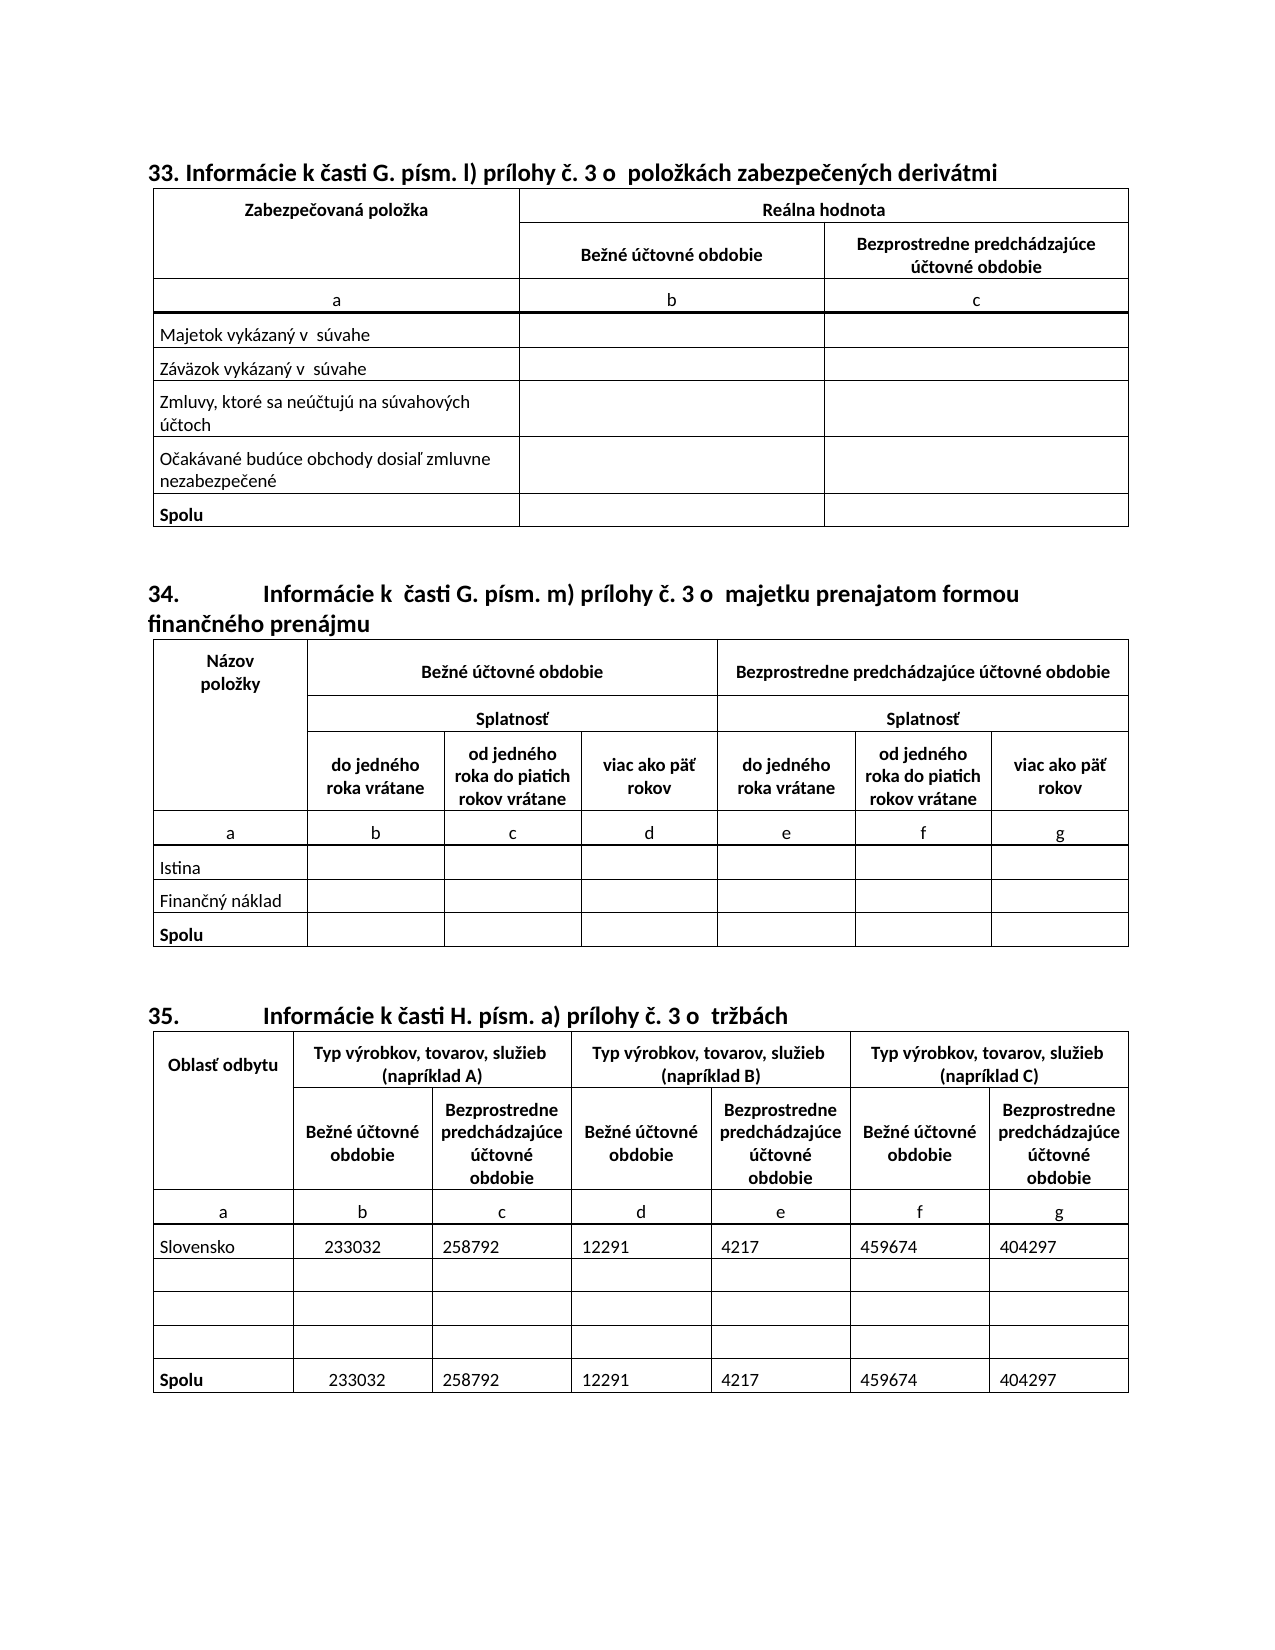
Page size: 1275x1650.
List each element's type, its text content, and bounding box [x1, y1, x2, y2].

table_cell 12291 [572, 1225, 711, 1258]
table_cell [856, 846, 991, 879]
table_cell Istina [154, 846, 307, 879]
table_cell 459674 [851, 1225, 989, 1258]
table_cell [718, 846, 855, 879]
table_cell Bežné účtovné obdobie [851, 1088, 989, 1189]
table_cell [308, 880, 444, 912]
table_cell [718, 880, 855, 912]
table_cell 12291 [572, 1359, 711, 1392]
table_cell viac ako päť rokov [992, 732, 1128, 810]
table_cell Spolu [154, 494, 519, 526]
table_cell 4217 [712, 1225, 850, 1258]
table_cell [992, 913, 1128, 946]
text 34. Informácie k časti G. písm. m) prílohy č. 3 o majetku prenajatom formou finančného prenájmu [148, 578, 1127, 639]
table_header Bezprostredne predchádzajúce účtovné obdobie [718, 640, 1128, 695]
table_cell viac ako päť rokov [582, 732, 717, 810]
table_cell Majetok vykázaný v súvahe [154, 314, 519, 346]
table_cell [445, 913, 581, 946]
table_cell [154, 1259, 293, 1291]
table_cell Bezprostredne predchádzajúce účtovné obdobie [990, 1088, 1128, 1189]
table_cell [825, 381, 1128, 436]
table_cell [154, 695, 307, 731]
table_cell [433, 1292, 571, 1325]
table_cell [308, 846, 444, 879]
table_cell 233032 [294, 1359, 432, 1392]
table_cell Finančný náklad [154, 880, 307, 912]
table_header Typ výrobkov, tovarov, služieb (napríklad C) [851, 1032, 1128, 1087]
table_cell [712, 1326, 850, 1358]
table_cell [520, 494, 824, 526]
table_cell a [154, 811, 307, 844]
table_cell Bežné účtovné obdobie [294, 1088, 432, 1189]
table_cell do jedného roka vrátane [308, 732, 444, 810]
table_cell Bezprostredne predchádzajúce účtovné obdobie [825, 223, 1128, 278]
table_cell c [433, 1190, 571, 1223]
table_cell [154, 1087, 293, 1189]
table_cell [582, 846, 717, 879]
table_cell [154, 222, 519, 278]
table_cell e [712, 1190, 850, 1223]
table_cell [990, 1292, 1128, 1325]
table_cell 258792 [433, 1225, 571, 1258]
table_header Názov položky [154, 640, 307, 695]
table_cell [308, 913, 444, 946]
table_cell c [825, 279, 1128, 311]
table_cell [433, 1326, 571, 1358]
table_cell b [520, 279, 824, 311]
table_cell [718, 913, 855, 946]
table_cell Bežné účtovné obdobie [520, 223, 824, 278]
table_cell Slovensko [154, 1225, 293, 1258]
table_header Oblasť odbytu [154, 1032, 293, 1087]
table_cell Záväzok vykázaný v súvahe [154, 348, 519, 380]
table_cell do jedného roka vrátane [718, 732, 855, 810]
table_cell [825, 348, 1128, 380]
text 35. Informácie k časti H. písm. a) prílohy č. 3 o tržbách [148, 1000, 1127, 1031]
table_cell f [851, 1190, 989, 1223]
text 33. Informácie k časti G. písm. l) prílohy č. 3 o položkách zabezpečených derivátmi [148, 158, 1127, 188]
table_cell [856, 880, 991, 912]
table_cell Očakávané budúce obchody dosiaľ zmluvne nezabezpečené [154, 437, 519, 492]
table_cell d [582, 811, 717, 844]
table_cell [712, 1259, 850, 1291]
table_cell [294, 1292, 432, 1325]
table_cell [712, 1292, 850, 1325]
table_cell 4217 [712, 1359, 850, 1392]
table_cell [294, 1259, 432, 1291]
table_cell [294, 1326, 432, 1358]
table_cell [851, 1292, 989, 1325]
table_cell [825, 494, 1128, 526]
table_cell 459674 [851, 1359, 989, 1392]
table_cell c [445, 811, 581, 844]
table_cell [856, 913, 991, 946]
table_cell d [572, 1190, 711, 1223]
table_cell [572, 1292, 711, 1325]
table_cell 233032 [294, 1225, 432, 1258]
table_header Typ výrobkov, tovarov, služieb (napríklad A) [294, 1032, 571, 1087]
table_cell f [856, 811, 991, 844]
table_cell a [154, 279, 519, 311]
table_cell [990, 1259, 1128, 1291]
table_header Bežné účtovné obdobie [308, 640, 717, 695]
table_cell Spolu [154, 1359, 293, 1392]
table_cell Splatnosť [718, 696, 1128, 731]
table_cell Bežné účtovné obdobie [572, 1088, 711, 1189]
table_cell od jedného roka do piatich rokov vrátane [445, 732, 581, 810]
table_cell a [154, 1190, 293, 1223]
table_cell e [718, 811, 855, 844]
table_cell [992, 880, 1128, 912]
table_cell [520, 437, 824, 492]
table_cell 258792 [433, 1359, 571, 1392]
table_cell 404297 [990, 1225, 1128, 1258]
table_header Reálna hodnota [520, 189, 1128, 222]
table_cell [520, 381, 824, 436]
table_cell Bezprostredne predchádzajúce účtovné obdobie [433, 1088, 571, 1189]
table_cell b [308, 811, 444, 844]
table_cell [851, 1259, 989, 1291]
table_cell [582, 880, 717, 912]
table_cell 404297 [990, 1359, 1128, 1392]
table_cell [445, 846, 581, 879]
table_cell [154, 1292, 293, 1325]
table_cell [990, 1326, 1128, 1358]
table_cell [851, 1326, 989, 1358]
table_cell [582, 913, 717, 946]
table_cell [445, 880, 581, 912]
table_cell [572, 1326, 711, 1358]
table_cell [433, 1259, 571, 1291]
table_cell [520, 348, 824, 380]
table_cell g [990, 1190, 1128, 1223]
table_cell [992, 846, 1128, 879]
table_cell Zmluvy, ktoré sa neúčtujú na súvahových účtoch [154, 381, 519, 436]
table_cell [825, 437, 1128, 492]
table_cell b [294, 1190, 432, 1223]
table_cell Splatnosť [308, 696, 717, 731]
table_cell [572, 1259, 711, 1291]
table_cell g [992, 811, 1128, 844]
table_cell od jedného roka do piatich rokov vrátane [856, 732, 991, 810]
table_header Typ výrobkov, tovarov, služieb (napríklad B) [572, 1032, 850, 1087]
table_cell Spolu [154, 913, 307, 946]
table_cell [825, 314, 1128, 346]
table_cell Bezprostredne predchádzajúce účtovné obdobie [712, 1088, 850, 1189]
table_cell [154, 1326, 293, 1358]
table_cell [154, 731, 307, 810]
table_header Zabezpečovaná položka [154, 189, 519, 222]
table_cell [520, 314, 824, 346]
